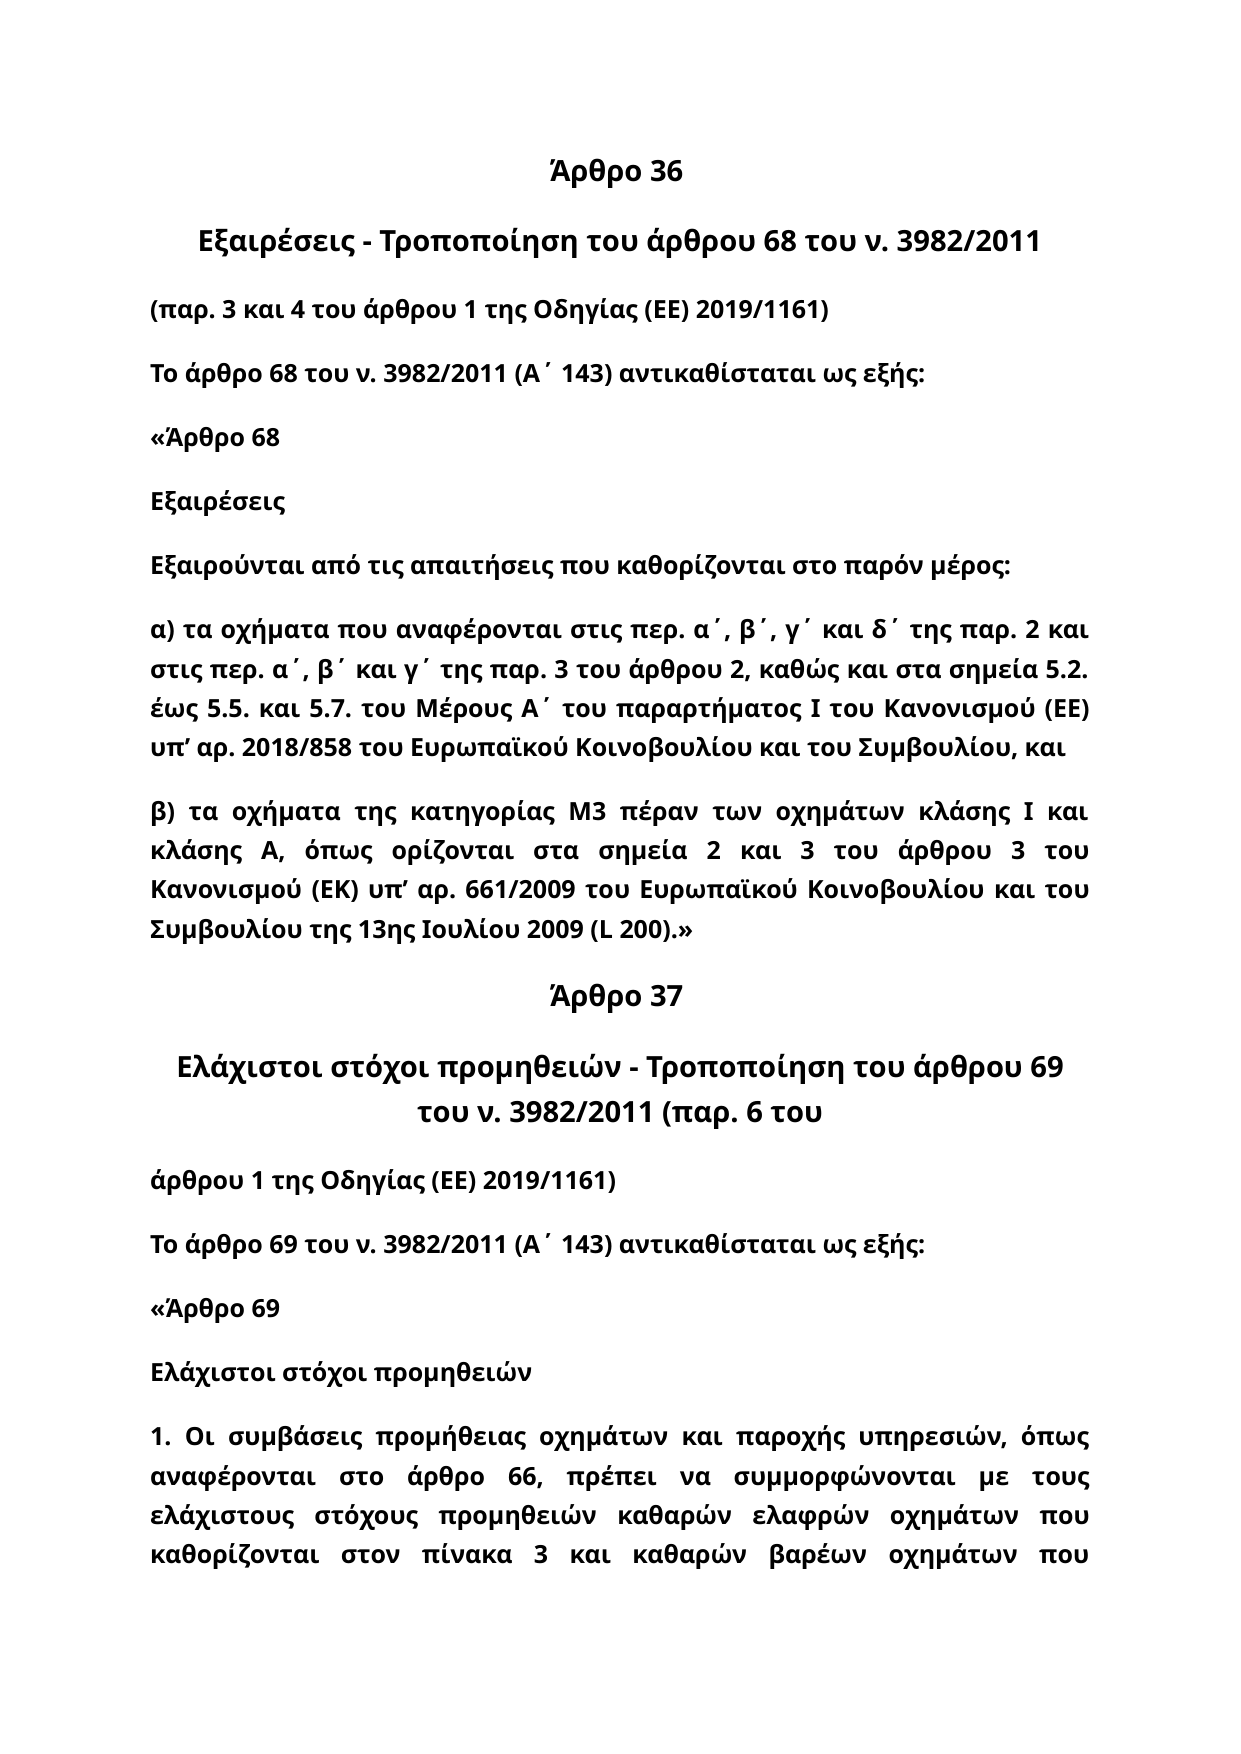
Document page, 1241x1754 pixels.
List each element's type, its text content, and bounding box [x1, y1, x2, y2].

text β) τα οχήματα της κατηγορίας M3 πέραν των οχημάτων κλάσης I και κλάσης A, όπως ορίζονται στα σημεία 2 και 3 του άρθρου 3 του Κανονισμού (ΕΚ) υπ’ αρ. 661/2009 του Ευρωπαϊκού Κοινοβουλίου και του Συμβουλίου της 13ης Ιουλίου 2009 (L 200).» [150, 794, 1090, 945]
subtitle Άρθρο 36 [150, 150, 1090, 190]
text Το άρθρο 68 του ν. 3982/2011 (Α΄ 143) αντικαθίσταται ως εξής: [150, 355, 1090, 389]
text 1. Οι συμβάσεις προμήθειας οχημάτων και παροχής υπηρεσιών, όπως αναφέρονται στο άρθρο 66, πρέπει να συμμορφώνονται με τους ελάχιστους στόχους προμηθειών καθαρών ελαφρών οχημάτων που καθορίζονται στον πίνακα 3 και καθαρών βαρέων οχημάτων που [150, 1419, 1090, 1571]
text (παρ. 3 και 4 του άρθρου 1 της Οδηγίας (ΕΕ) 2019/1161) [150, 291, 1090, 325]
text Ελάχιστοι στόχοι προμηθειών [150, 1355, 1090, 1389]
text «Άρθρο 68 [150, 419, 1090, 454]
text α) τα οχήματα που αναφέρονται στις περ. α΄, β΄, γ΄ και δ΄ της παρ. 2 και στις περ. α΄, β΄ και γ΄ της παρ. 3 του άρθρου 2, καθώς και στα σημεία 5.2. έως 5.5. και 5.7. του Μέρους Α΄ του παραρτήματος Ι του Κανονισμού (ΕΕ) υπ’ αρ. 2018/858 του Ευρωπαϊκού Κοινοβουλίου και του Συμβουλίου, και [150, 612, 1090, 764]
text Εξαιρέσεις [150, 484, 1090, 518]
text «Άρθρο 69 [150, 1291, 1090, 1325]
text άρθρου 1 της Οδηγίας (ΕΕ) 2019/1161) [150, 1162, 1090, 1196]
subtitle Άρθρο 37 [150, 975, 1090, 1015]
text Εξαιρούνται από τις απαιτήσεις που καθορίζονται στο παρόν μέρος: [150, 548, 1090, 582]
subtitle Ελάχιστοι στόχοι προμηθειών - Τροποποίηση του άρθρου 69 του ν. 3982/2011 (παρ. 6 του [150, 1046, 1090, 1131]
subtitle Εξαιρέσεις - Τροποποίηση του άρθρου 68 του ν. 3982/2011 [150, 221, 1090, 260]
text Το άρθρο 69 του ν. 3982/2011 (Α΄ 143) αντικαθίσταται ως εξής: [150, 1226, 1090, 1261]
